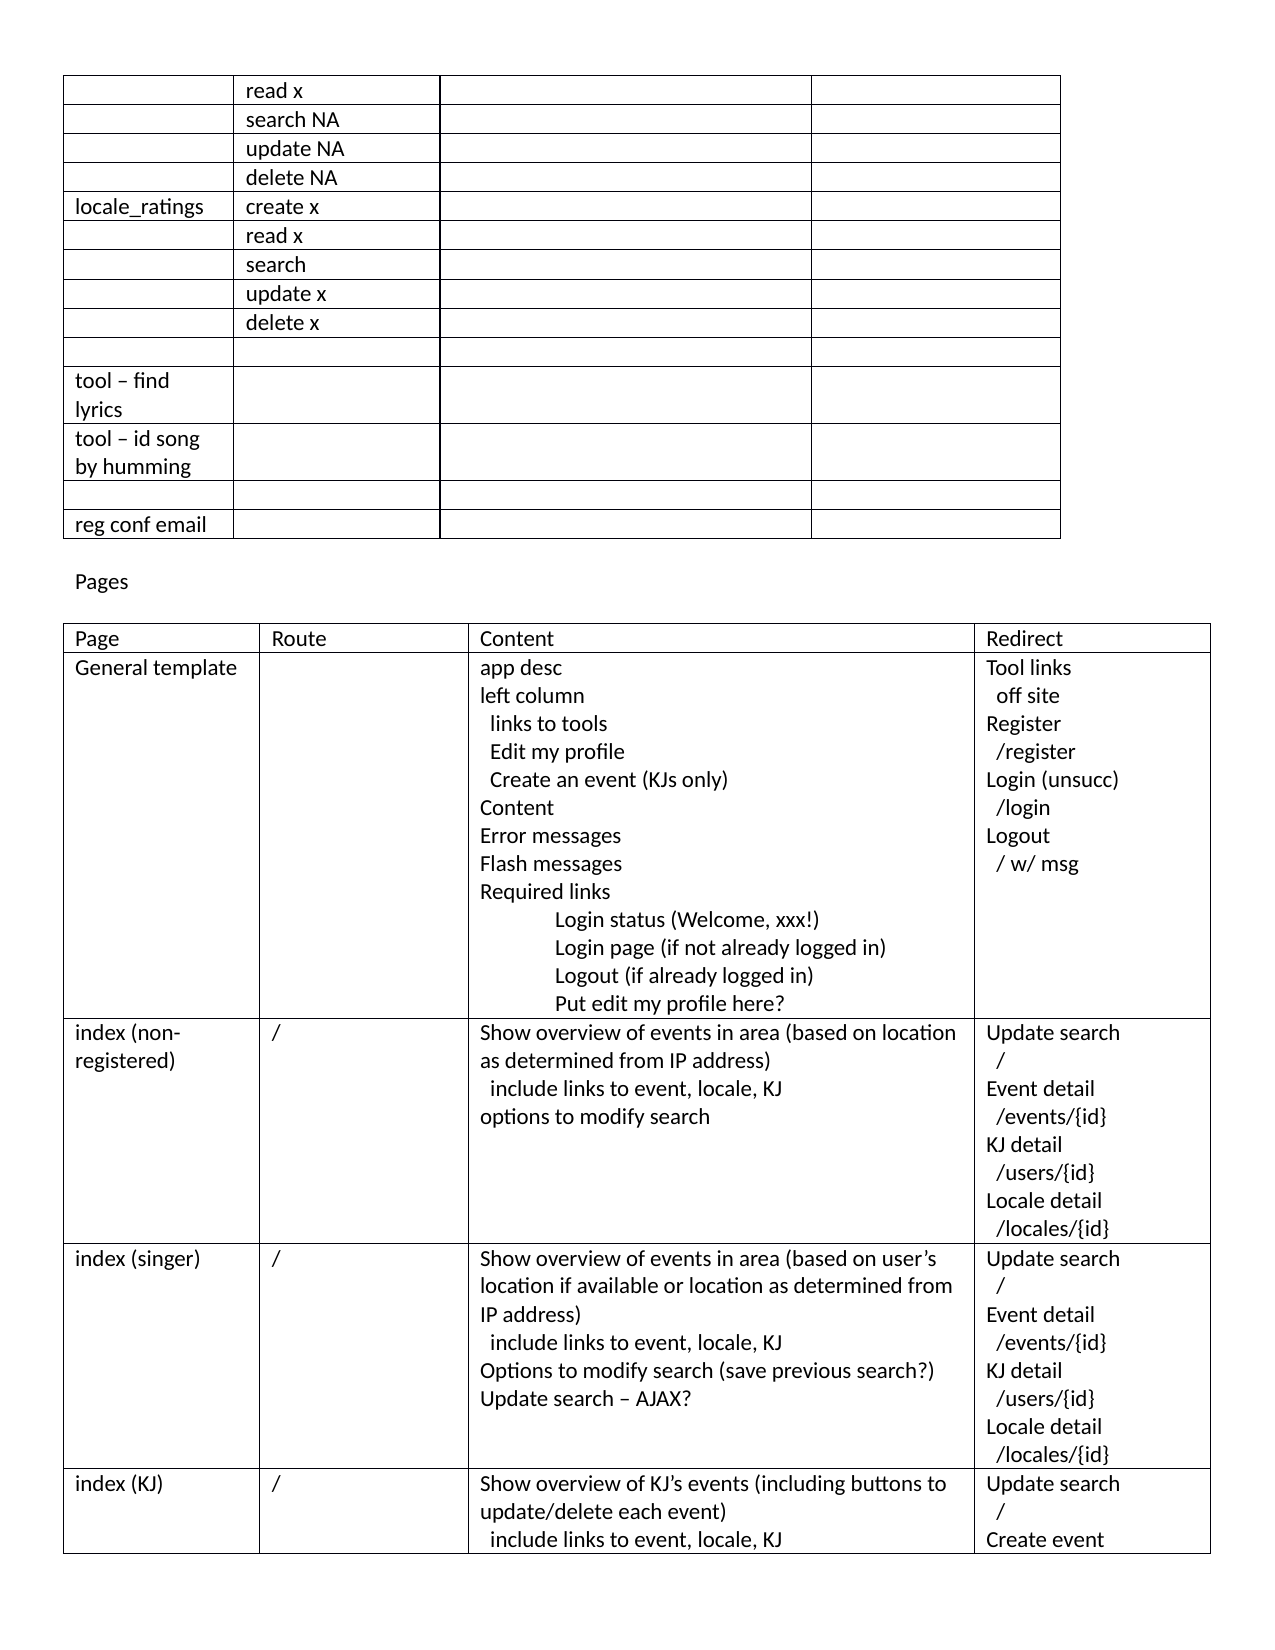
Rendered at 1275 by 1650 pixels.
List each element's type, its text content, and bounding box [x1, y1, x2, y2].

table_cell index (KJ) [64, 1469, 259, 1553]
table_cell / [260, 1244, 468, 1468]
table_cell [260, 653, 468, 1017]
table_cell [234, 367, 439, 423]
table_cell [234, 338, 439, 366]
table_cell [812, 105, 1060, 133]
table_cell [441, 163, 811, 191]
table_cell [441, 76, 811, 104]
table_cell [64, 76, 233, 104]
table_cell Show overview of events in area (based on location as determined from IP address) include links to event, locale, KJ options to modify search [469, 1019, 974, 1243]
table_cell locale_ratings [64, 192, 233, 220]
table_cell delete x [234, 309, 439, 337]
table_cell [441, 105, 811, 133]
table_cell [812, 250, 1060, 278]
table_cell index (non-registered) [64, 1019, 259, 1243]
table_cell [812, 510, 1060, 538]
table_cell [441, 250, 811, 278]
table_cell [64, 105, 233, 133]
table_cell [64, 338, 233, 366]
table_cell tool – find lyrics [64, 367, 233, 423]
table_cell [441, 338, 811, 366]
table_cell / [260, 1469, 468, 1553]
table_cell [812, 424, 1060, 480]
table_cell [441, 309, 811, 337]
table_header Route [260, 624, 468, 652]
table_cell Update search / Event detail /events/{id} KJ detail /users/{id} Locale detail /locales/{id} [975, 1019, 1210, 1243]
table_cell [812, 134, 1060, 162]
table_cell create x [234, 192, 439, 220]
table_cell [441, 367, 811, 423]
table_cell read x [234, 221, 439, 249]
table_cell [441, 192, 811, 220]
table_cell [441, 134, 811, 162]
table_cell [441, 280, 811, 307]
table_cell [64, 309, 233, 337]
table_cell [441, 510, 811, 538]
table_cell [441, 481, 811, 509]
table_cell Update search / Create event [975, 1469, 1210, 1553]
table_cell index (singer) [64, 1244, 259, 1468]
table_cell [812, 481, 1060, 509]
table_cell [812, 338, 1060, 366]
table_cell General template [64, 653, 259, 1017]
table_cell [234, 424, 439, 480]
table_cell reg conf email [64, 510, 233, 538]
table_cell read x [234, 76, 439, 104]
table_cell tool – id song by humming [64, 424, 233, 480]
table_cell [441, 424, 811, 480]
table_cell [812, 309, 1060, 337]
table_cell [64, 163, 233, 191]
table_cell Update search / Event detail /events/{id} KJ detail /users/{id} Locale detail /locales/{id} [975, 1244, 1210, 1468]
table_cell [812, 192, 1060, 220]
table_cell [812, 76, 1060, 104]
table_cell [812, 367, 1060, 423]
table_cell / [260, 1019, 468, 1243]
table_cell [812, 280, 1060, 307]
table_cell [64, 280, 233, 307]
table_cell update NA [234, 134, 439, 162]
table_cell [64, 221, 233, 249]
table_cell [812, 163, 1060, 191]
table_header Content [469, 624, 974, 652]
table_cell Tool links off site Register /register Login (unsucc) /login Logout / w/ msg [975, 653, 1210, 1017]
table_cell [64, 134, 233, 162]
table_cell [64, 250, 233, 278]
table_cell [812, 221, 1060, 249]
table_cell Show overview of events in area (based on user’s location if available or location as determined from IP address) include links to event, locale, KJ Options to modify search (save previous search?) Update search – AJAX? [469, 1244, 974, 1468]
table_header Page [64, 624, 259, 652]
table_header Redirect [975, 624, 1210, 652]
table_cell [234, 510, 439, 538]
table_cell [64, 481, 233, 509]
table_cell delete NA [234, 163, 439, 191]
table_cell [234, 481, 439, 509]
text Pages [75, 567, 1200, 595]
table_cell search [234, 250, 439, 278]
table_cell app desc left column links to tools Edit my profile Create an event (KJs only) Content Error messages Flash messages Required links Login status (Welcome, xxx!) Login page (if not already logged in) Logout (if already logged in) Put edit my profile here? [469, 653, 974, 1017]
table_cell update x [234, 280, 439, 307]
table_cell [441, 221, 811, 249]
table_cell search NA [234, 105, 439, 133]
table_cell Show overview of KJ’s events (including buttons to update/delete each event) include links to event, locale, KJ [469, 1469, 974, 1553]
